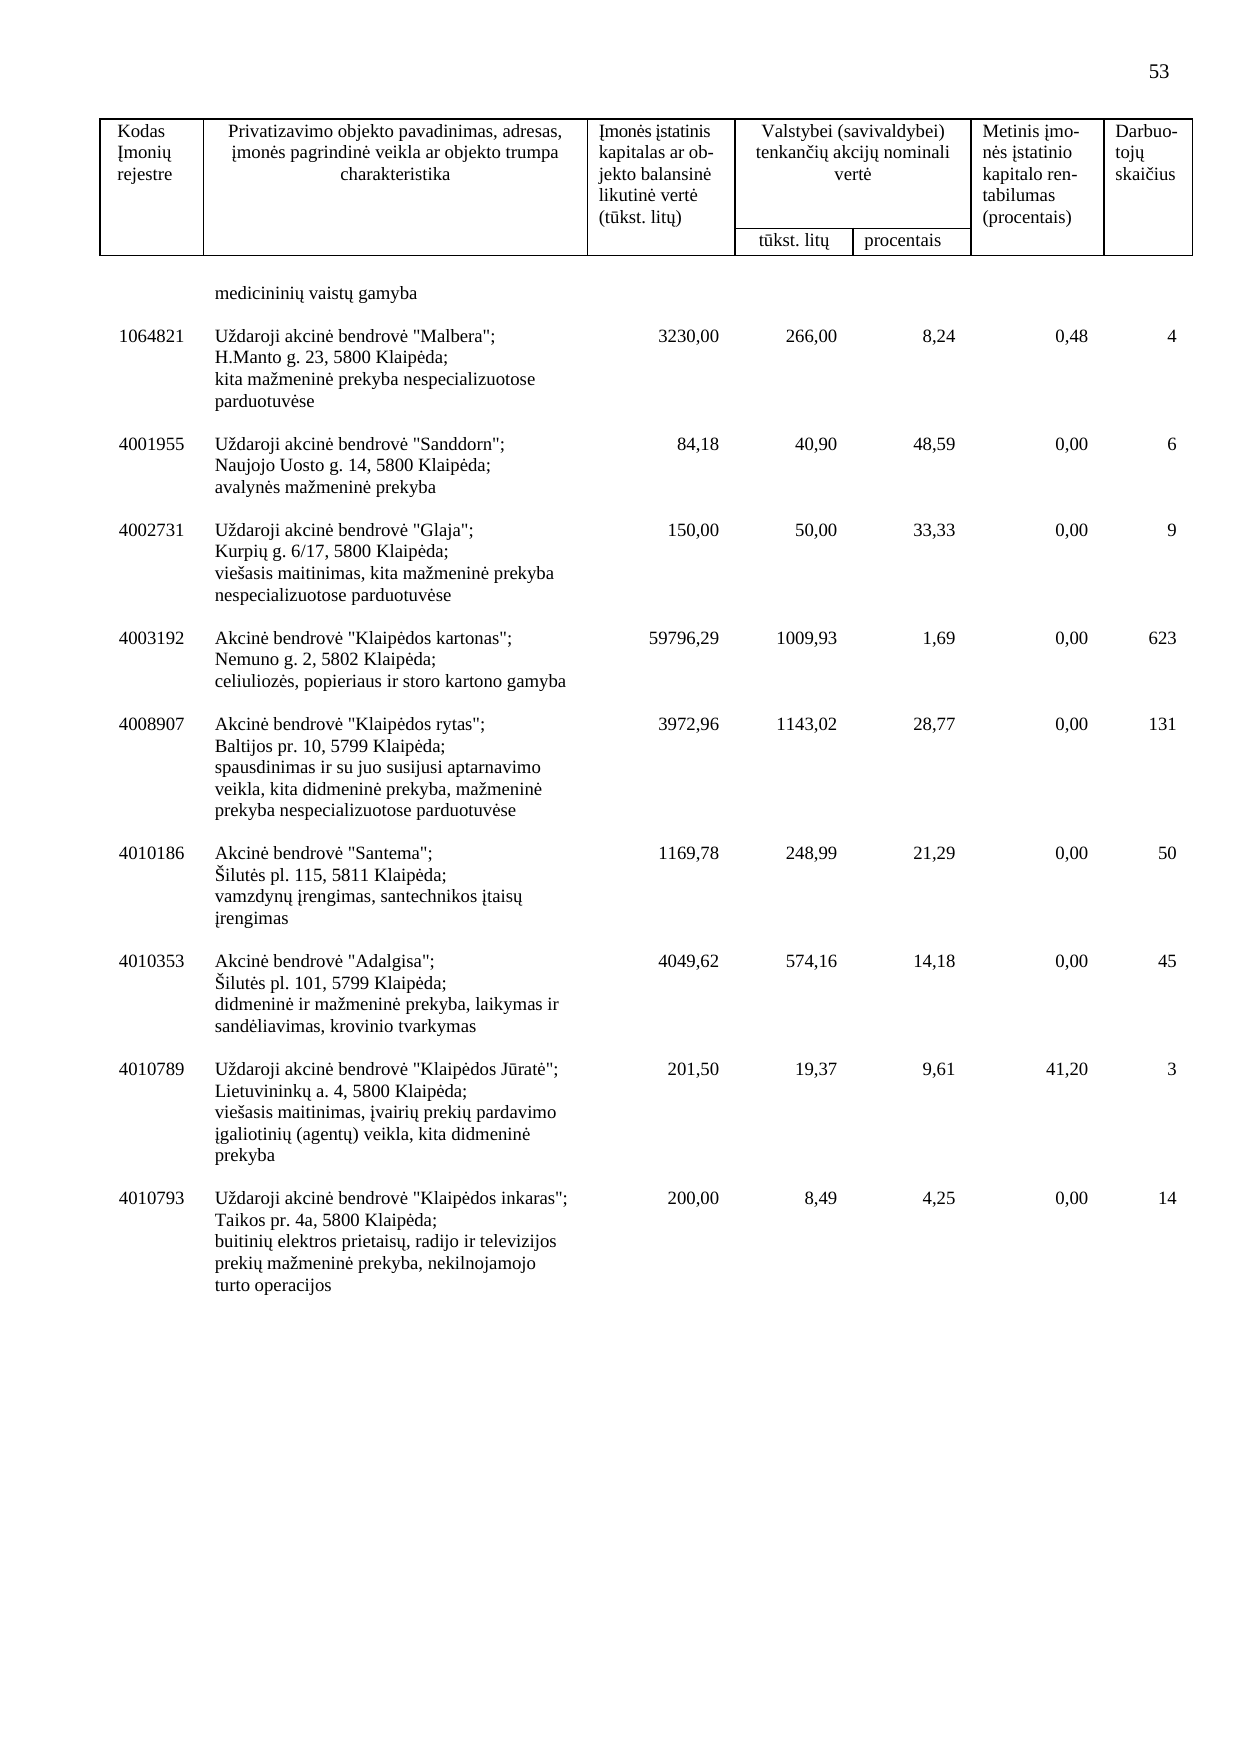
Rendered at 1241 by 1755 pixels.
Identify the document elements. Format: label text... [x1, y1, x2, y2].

table_cell medicininių vaistų gamyba [203, 282, 587, 325]
table_cell 4049,62 [587, 950, 735, 1058]
table_cell 200,00 [587, 1187, 735, 1317]
table_cell Uždaroji akcinė bendrovė "Sanddorn"; Naujojo Uosto g. 14, 5800 Klaipėda; avalynės mažmeninė prekyba [203, 433, 587, 519]
table_cell [587, 282, 735, 325]
table_header Metinis įmo-nės įstatinio kapitalo ren-tabilumas (procentais) [972, 120, 1103, 227]
table_cell 1169,78 [587, 842, 735, 950]
table_cell [588, 228, 734, 254]
table_cell 14,18 [853, 950, 971, 1058]
table_cell 574,16 [735, 950, 853, 1058]
table_cell 150,00 [587, 519, 735, 627]
table_cell [1105, 228, 1192, 254]
table_cell 3 [1104, 1058, 1192, 1187]
table_header Darbuo-tojų skaičius [1105, 120, 1192, 227]
table_cell 3230,00 [587, 325, 735, 433]
table_cell 4 [1104, 325, 1192, 433]
table_cell 50,00 [735, 519, 853, 627]
table_cell [100, 256, 203, 282]
table_cell [101, 228, 203, 254]
table_cell 50 [1104, 842, 1192, 950]
table_cell 28,77 [853, 713, 971, 842]
table_cell 4008907 [100, 713, 203, 842]
table_cell 84,18 [587, 433, 735, 519]
table_cell 1009,93 [735, 627, 853, 713]
table_cell 48,59 [853, 433, 971, 519]
table_cell 4010789 [100, 1058, 203, 1187]
table_cell [1104, 282, 1192, 325]
table_cell [853, 256, 971, 282]
table_cell [972, 228, 1103, 254]
table_cell 41,20 [971, 1058, 1104, 1187]
table_cell [971, 256, 1104, 282]
table_cell 0,00 [971, 713, 1104, 842]
table_cell 0,00 [971, 950, 1104, 1058]
table_cell 0,00 [971, 627, 1104, 713]
table_cell Uždaroji akcinė bendrovė "Glaja"; Kurpių g. 6/17, 5800 Klaipėda; viešasis maitinimas, kita mažmeninė prekyba nespecializuotose parduotuvėse [203, 519, 587, 627]
table_cell 0,00 [971, 433, 1104, 519]
table_cell 0,00 [971, 842, 1104, 950]
table_header Įmonės įstatinis kapitalas ar ob-jekto balansinė likutinė vertė (tūkst. litų) [588, 120, 734, 227]
table_cell [735, 256, 853, 282]
table_cell 9,61 [853, 1058, 971, 1187]
table_cell Akcinė bendrovė "Santema"; Šilutės pl. 115, 5811 Klaipėda; vamzdynų įrengimas, santechnikos įtaisų įrengimas [203, 842, 587, 950]
table_cell 45 [1104, 950, 1192, 1058]
table_cell Uždaroji akcinė bendrovė "Klaipėdos Jūratė"; Lietuvininkų a. 4, 5800 Klaipėda; viešasis maitinimas, įvairių prekių pardavimo įgaliotinių (agentų) veikla, kita didmeninė prekyba [203, 1058, 587, 1187]
table_cell 4001955 [100, 433, 203, 519]
table_cell 21,29 [853, 842, 971, 950]
table_cell procentais [854, 229, 970, 254]
table_cell [853, 282, 971, 325]
table_cell 3972,96 [587, 713, 735, 842]
table_cell 1,69 [853, 627, 971, 713]
table_cell 14 [1104, 1187, 1192, 1317]
table_cell 0,00 [971, 519, 1104, 627]
table_cell 0,48 [971, 325, 1104, 433]
table_cell 33,33 [853, 519, 971, 627]
table_cell 4010353 [100, 950, 203, 1058]
table_cell [204, 228, 587, 254]
table_cell Uždaroji akcinė bendrovė "Klaipėdos inkaras"; Taikos pr. 4a, 5800 Klaipėda; buitinių elektros prietaisų, radijo ir televizijos prekių mažmeninė prekyba, nekilnojamojo turto operacijos [203, 1187, 587, 1317]
table_cell 40,90 [735, 433, 853, 519]
table_cell Akcinė bendrovė "Klaipėdos rytas"; Baltijos pr. 10, 5799 Klaipėda; spausdinimas ir su juo susijusi aptarnavimo veikla, kita didmeninė prekyba, mažmeninė prekyba nespecializuotose parduotuvėse [203, 713, 587, 842]
table_cell 131 [1104, 713, 1192, 842]
table_cell 0,00 [971, 1187, 1104, 1317]
table_cell 9 [1104, 519, 1192, 627]
table_cell 8,24 [853, 325, 971, 433]
table_cell 201,50 [587, 1058, 735, 1187]
table_cell [735, 282, 853, 325]
table_cell Akcinė bendrovė "Adalgisa"; Šilutės pl. 101, 5799 Klaipėda; didmeninė ir mažmeninė prekyba, laikymas ir sandėliavimas, krovinio tvarkymas [203, 950, 587, 1058]
table_cell 19,37 [735, 1058, 853, 1187]
table_cell 4003192 [100, 627, 203, 713]
table_cell 4002731 [100, 519, 203, 627]
table_cell 8,49 [735, 1187, 853, 1317]
table_cell [100, 282, 203, 325]
table_cell [1104, 256, 1192, 282]
table_header Kodas Įmonių rejestre [101, 120, 203, 227]
table_cell 1064821 [100, 325, 203, 433]
table_cell [587, 256, 735, 282]
table_cell Akcinė bendrovė "Klaipėdos kartonas"; Nemuno g. 2, 5802 Klaipėda; celiuliozės, popieriaus ir storo kartono gamyba [203, 627, 587, 713]
table_cell 266,00 [735, 325, 853, 433]
table_cell 6 [1104, 433, 1192, 519]
table_cell 248,99 [735, 842, 853, 950]
table_cell 1143,02 [735, 713, 853, 842]
table_cell 623 [1104, 627, 1192, 713]
table_cell 4010186 [100, 842, 203, 950]
table_cell tūkst. litų [736, 229, 852, 254]
table_header Privatizavimo objekto pavadinimas, adresas, įmonės pagrindinė veikla ar objekto trumpa charakteristika [204, 120, 587, 227]
table_cell 4010793 [100, 1187, 203, 1317]
table_cell [971, 282, 1104, 325]
table_header Valstybei (savivaldybei) tenkančių akcijų nominali vertė [736, 120, 970, 227]
table_cell 4,25 [853, 1187, 971, 1317]
table_cell [203, 256, 587, 282]
table_cell 59796,29 [587, 627, 735, 713]
table_cell Uždaroji akcinė bendrovė "Malbera"; H.Manto g. 23, 5800 Klaipėda; kita mažmeninė prekyba nespecializuotose parduotuvėse [203, 325, 587, 433]
